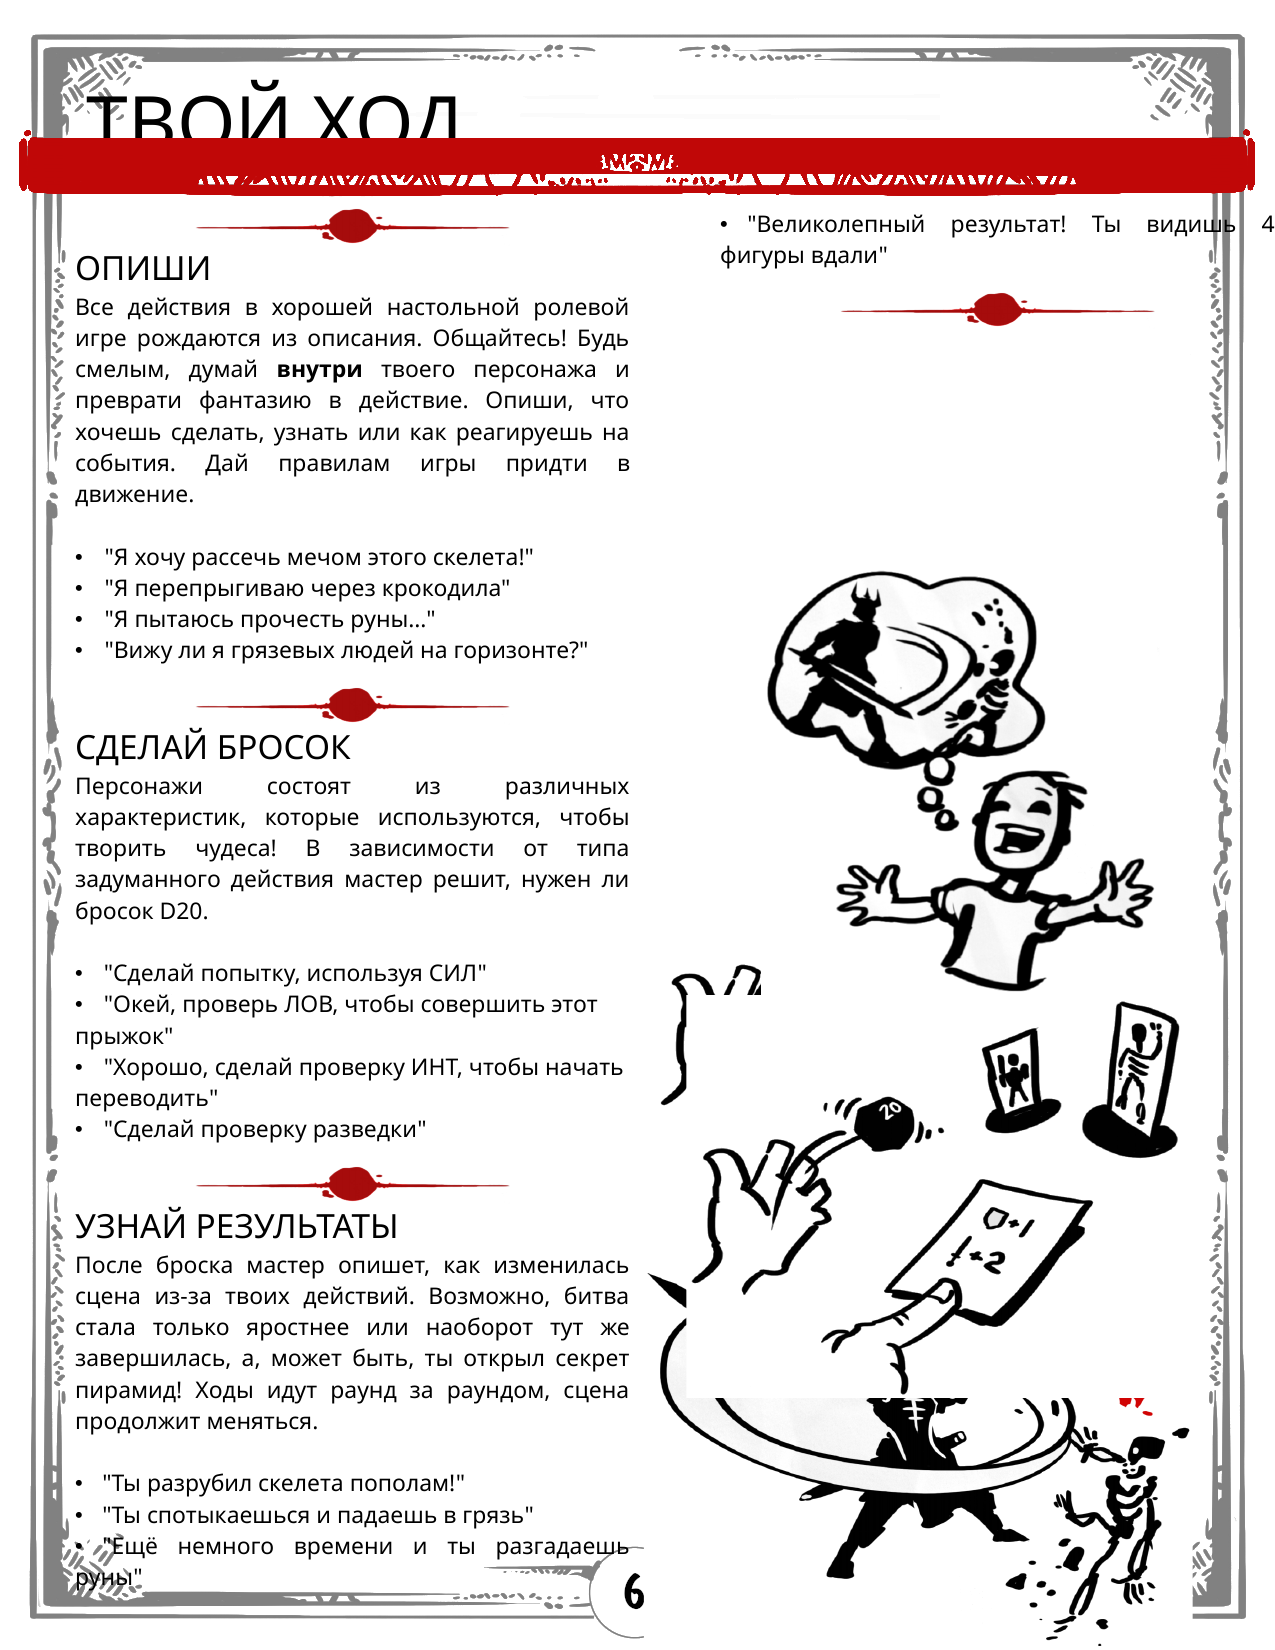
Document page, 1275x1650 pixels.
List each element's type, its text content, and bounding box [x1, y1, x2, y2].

list "Великолепный результат! Ты видишь 4 фигуры вдали" [720, 203, 1275, 270]
list "Ты спотыкаешься и падаешь в грязь" [75, 1498, 630, 1530]
list "Я пытаюсь прочесть руны…" [75, 603, 630, 634]
list "Я перепрыгиваю через крокодила" [75, 572, 630, 603]
list "Сделай попытку, используя СИЛ" [75, 957, 630, 988]
list "Окей, проверь ЛОВ, чтобы совершить этот прыжок" [75, 988, 630, 1051]
list "Ещё немного времени и ты разгадаешь руны" [75, 1530, 630, 1592]
subtitle СДЕЛАЙ БРОСОК [75, 724, 630, 769]
picture [0, 6, 1275, 1650]
text После броска мастер опишет, как изменилась сцена из-за твоих действий. Возможно, битва стала только яростнее или наоборот тут же завершилась, а, может быть, ты открыл секрет пирамид! Ходы идут раунд за раундом, сцена продолжит меняться. [75, 1248, 630, 1436]
subtitle ОПИШИ [75, 245, 630, 291]
list "Сделай проверку разведки" [75, 1113, 630, 1144]
list "Ты разрубил скелета пополам!" [75, 1467, 630, 1498]
list "Хорошо, сделай проверку ИНТ, чтобы начать переводить" [75, 1051, 630, 1113]
subtitle УЗНАЙ РЕЗУЛЬТАТЫ [75, 1203, 630, 1248]
text Все действия в хорошей настольной ролевой игре рождаются из описания. Общайтесь! Будь смелым, думай внутри твоего персонажа и преврати фантазию в действие. Опиши, что хочешь сделать, узнать или как реагируешь на события. Дай правилам игры придти в движение. [75, 291, 630, 509]
list "Я хочу рассечь мечом этого скелета!" [75, 541, 630, 572]
list "Вижу ли я грязевых людей на горизонте?" [75, 634, 630, 666]
text Персонажи состоят из различных характеристик, которые используются, чтобы творить чудеса! В зависимости от типа задуманного действия мастер решит, нужен ли бросок D20. [75, 769, 630, 926]
